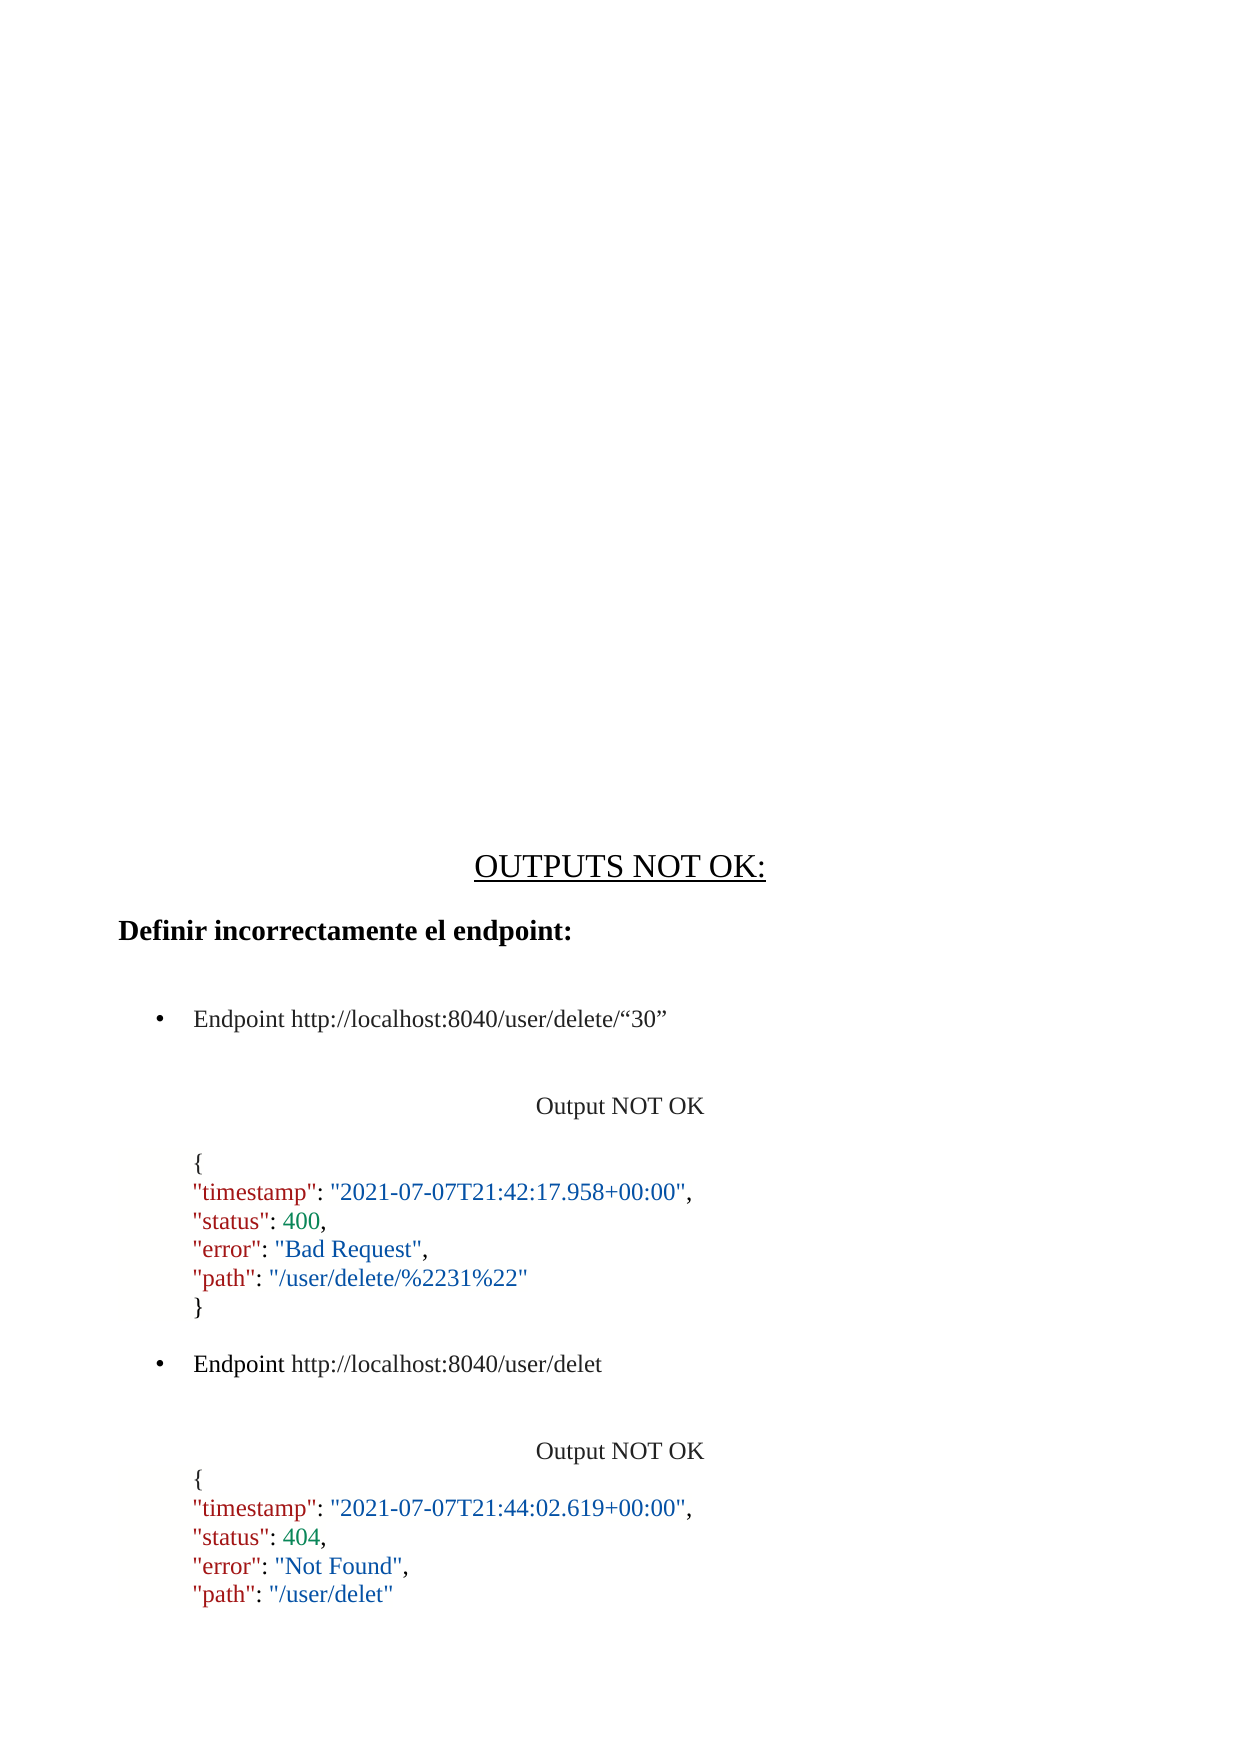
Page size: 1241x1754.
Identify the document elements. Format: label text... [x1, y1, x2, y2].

text "error": "Not Found", [118, 1551, 1122, 1579]
list Endpoint http://localhost:8040/user/delet [156, 1349, 1122, 1378]
text } [118, 1292, 1122, 1321]
list Endpoint http://localhost:8040/user/delete/“30” [156, 1004, 1122, 1033]
text { [118, 1464, 1122, 1493]
text "status": 400, [118, 1206, 1122, 1234]
text "timestamp": "2021-07-07T21:42:17.958+00:00", [118, 1177, 1122, 1206]
text "status": 404, [118, 1522, 1122, 1551]
text "path": "/user/delet" [118, 1579, 1122, 1608]
text { [118, 1148, 1122, 1177]
text Output NOT OK [118, 1436, 1122, 1464]
text "timestamp": "2021-07-07T21:44:02.619+00:00", [118, 1493, 1122, 1522]
text "error": "Bad Request", [118, 1234, 1122, 1263]
text Output NOT OK [118, 1091, 1122, 1119]
text Definir incorrectamente el endpoint: [118, 913, 1122, 947]
text OUTPUTS NOT OK: [118, 846, 1122, 885]
text "path": "/user/delete/%2231%22" [118, 1263, 1122, 1292]
